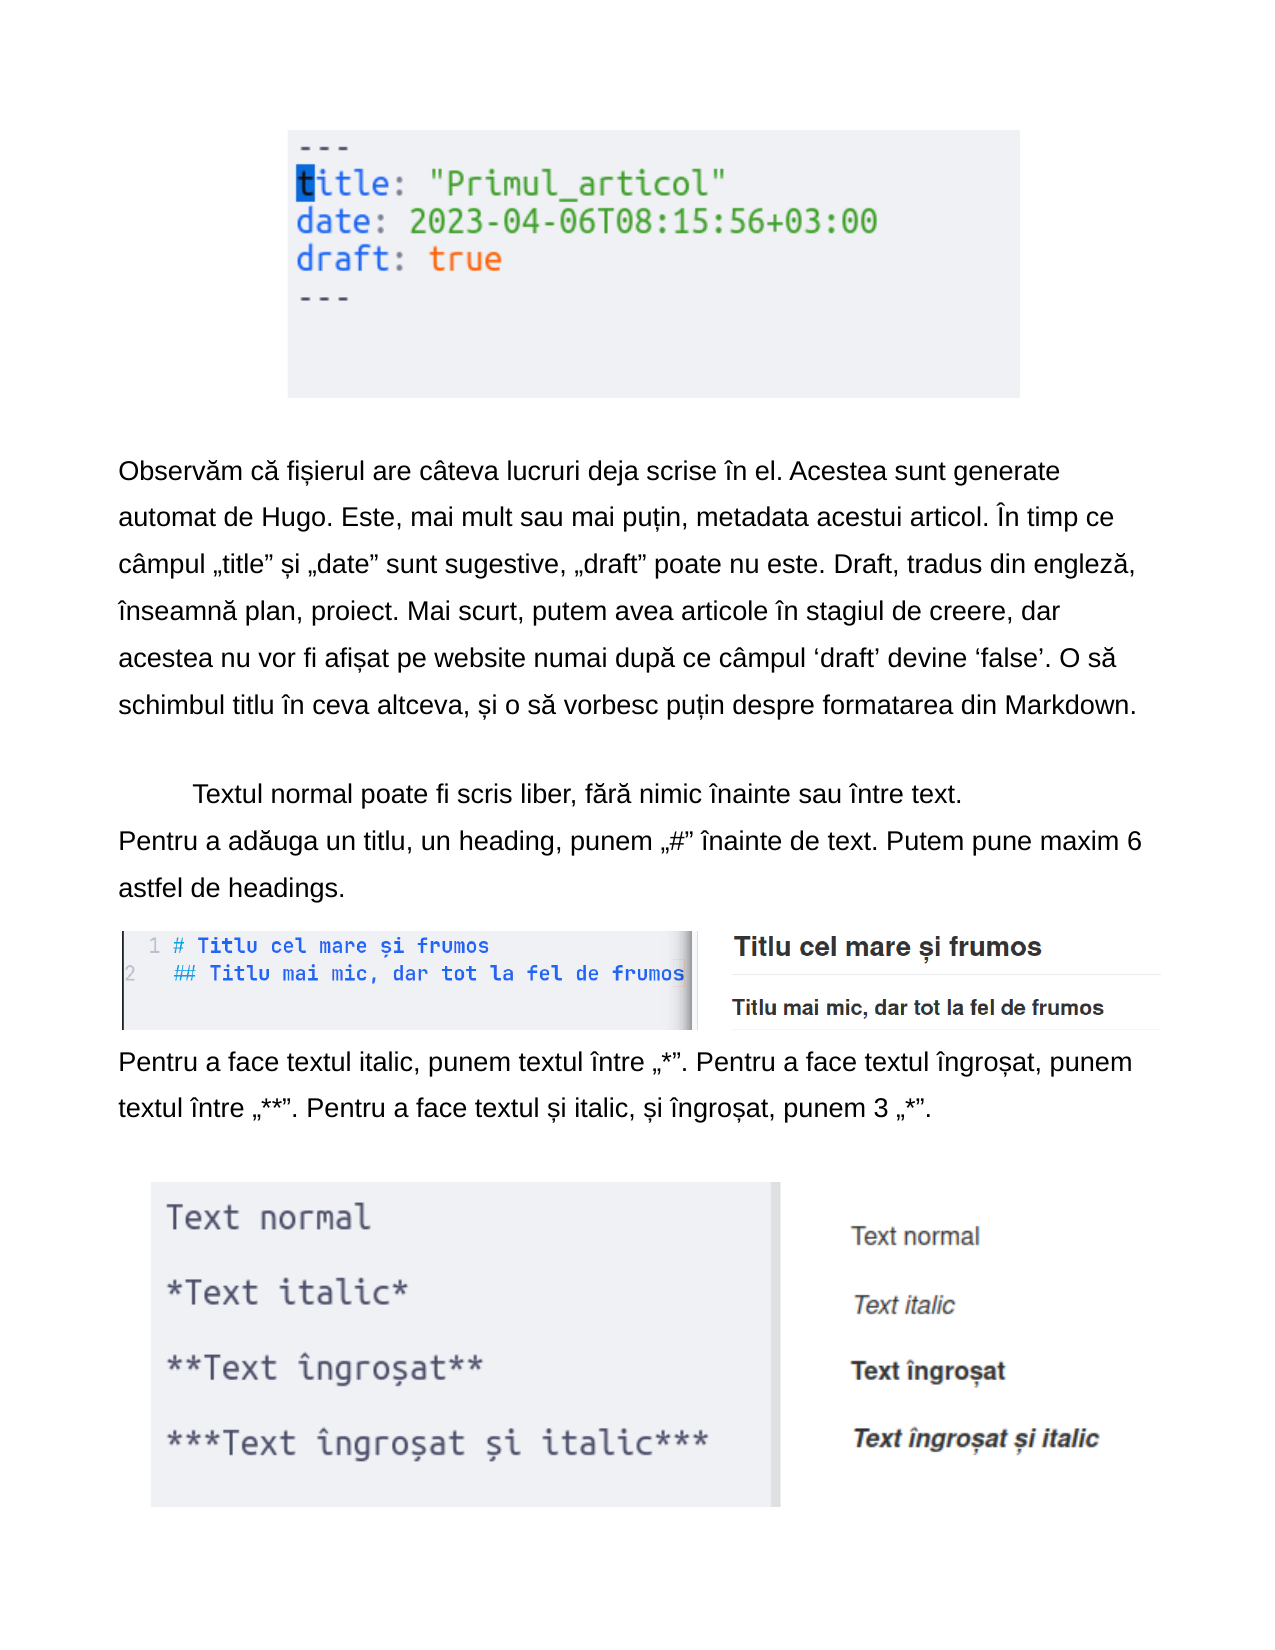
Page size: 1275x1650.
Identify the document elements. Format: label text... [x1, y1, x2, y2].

text Observăm că fișierul are câteva lucruri deja scrise în el. Acestea sunt generate automat de Hugo. Este, mai mult sau mai puțin, metadata acestui articol. În timp ce câmpul „title” și „date” sunt sugestive, „draft” poate nu este. Draft, tradus din engleză, înseamnă plan, proiect. Mai scurt, putem avea articole în stagiul de creere, dar acestea nu vor fi afișat pe website numai după ce câmpul ‘draft’ devine ‘false’. O să schimbul titlu în ceva altceva, și o să vorbesc puțin despre formatarea din Markdown. [118, 454, 1157, 720]
text Pentru a face textul italic, punem textul între „*”. Pentru a face textul îngroșat, punem textul între „**”. Pentru a face textul și italic, și îngroșat, punem 3 „*”. [118, 919, 1157, 1124]
picture [122, 931, 1161, 1030]
picture [287, 130, 1021, 398]
text Pentru a adăuga un titlu, un heading, punem „#” înainte de text. Putem pune maxim 6 astfel de headings. [118, 825, 1157, 903]
picture [150, 1182, 1125, 1507]
text Textul normal poate fi scris liber, fără nimic înainte sau între text. [118, 778, 1157, 810]
